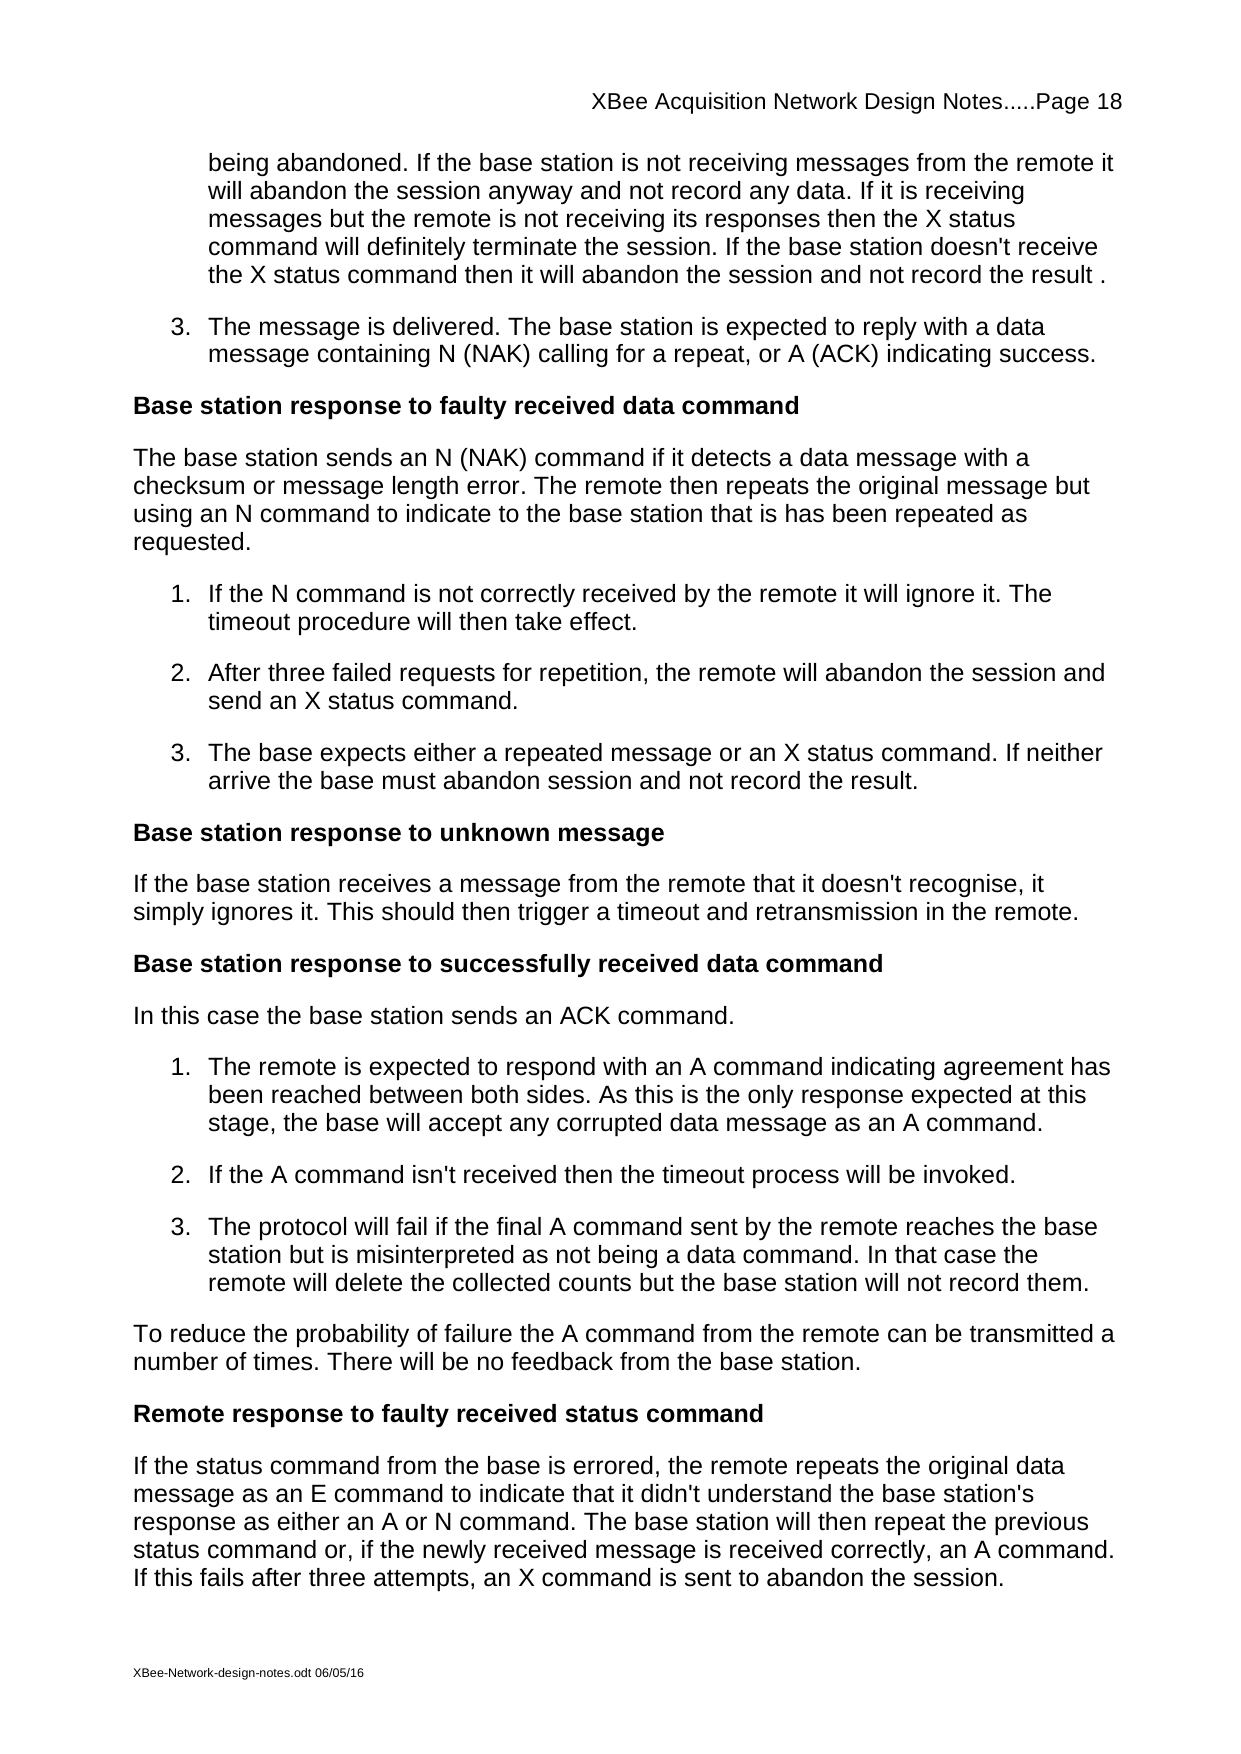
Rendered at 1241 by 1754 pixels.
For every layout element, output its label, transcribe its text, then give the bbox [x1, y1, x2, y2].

text If the base station receives a message from the remote that it doesn't recognise, it simply ignores it. This should then trigger a timeout and retransmission in the remote. [133, 870, 1123, 926]
list The message is delivered. The base station is expected to reply with a data message containing N (NAK) calling for a repeat, or A (ACK) indicating success. [170, 312, 1123, 368]
list The remote is expected to respond with an A command indicating agreement has been reached between both sides. As this is the only response expected at this stage, the base will accept any corrupted data message as an A command. [170, 1053, 1123, 1137]
text Base station response to faulty received data command [133, 392, 1123, 420]
text In this case the base station sends an ACK command. [133, 1002, 1123, 1029]
list After three failed requests for repetition, the remote will abandon the session and send an X status command. [170, 659, 1123, 715]
text To reduce the probability of failure the A command from the remote can be transmitted a number of times. There will be no feedback from the base station. [133, 1320, 1123, 1376]
text Base station response to unknown message [133, 818, 1123, 847]
list The protocol will fail if the final A command sent by the remote reaches the base station but is misinterpreted as not being a data command. In that case the remote will delete the collected counts but the base station will not record them. [170, 1213, 1123, 1297]
text Base station response to successfully received data command [133, 950, 1123, 978]
list If the A command isn't received then the timeout process will be invoked. [170, 1161, 1123, 1189]
list The base expects either a repeated message or an X status command. If neither arrive the base must abandon session and not record the result. [170, 739, 1123, 795]
text The base station sends an N (NAK) command if it detects a data message with a checksum or message length error. The remote then repeats the original message but using an N command to indicate to the base station that is has been repeated as requested. [133, 444, 1123, 556]
list being abandoned. If the base station is not receiving messages from the remote it will abandon the session anyway and not record any data. If it is receiving messages but the remote is not receiving its responses then the X status command will definitely terminate the session. If the base station doesn't receive the X status command then it will abandon the session and not record the result . [170, 149, 1123, 289]
list If the N command is not correctly received by the remote it will ignore it. The timeout procedure will then take effect. [170, 579, 1123, 636]
text Remote response to faulty received status command [133, 1400, 1123, 1428]
text If the status command from the base is errored, the remote repeats the original data message as an E command to indicate that it didn't understand the base station's response as either an A or N command. The base station will then repeat the previous status command or, if the newly received message is received correctly, an A command. If this fails after three attempts, an X command is sent to abandon the session. [133, 1452, 1123, 1592]
